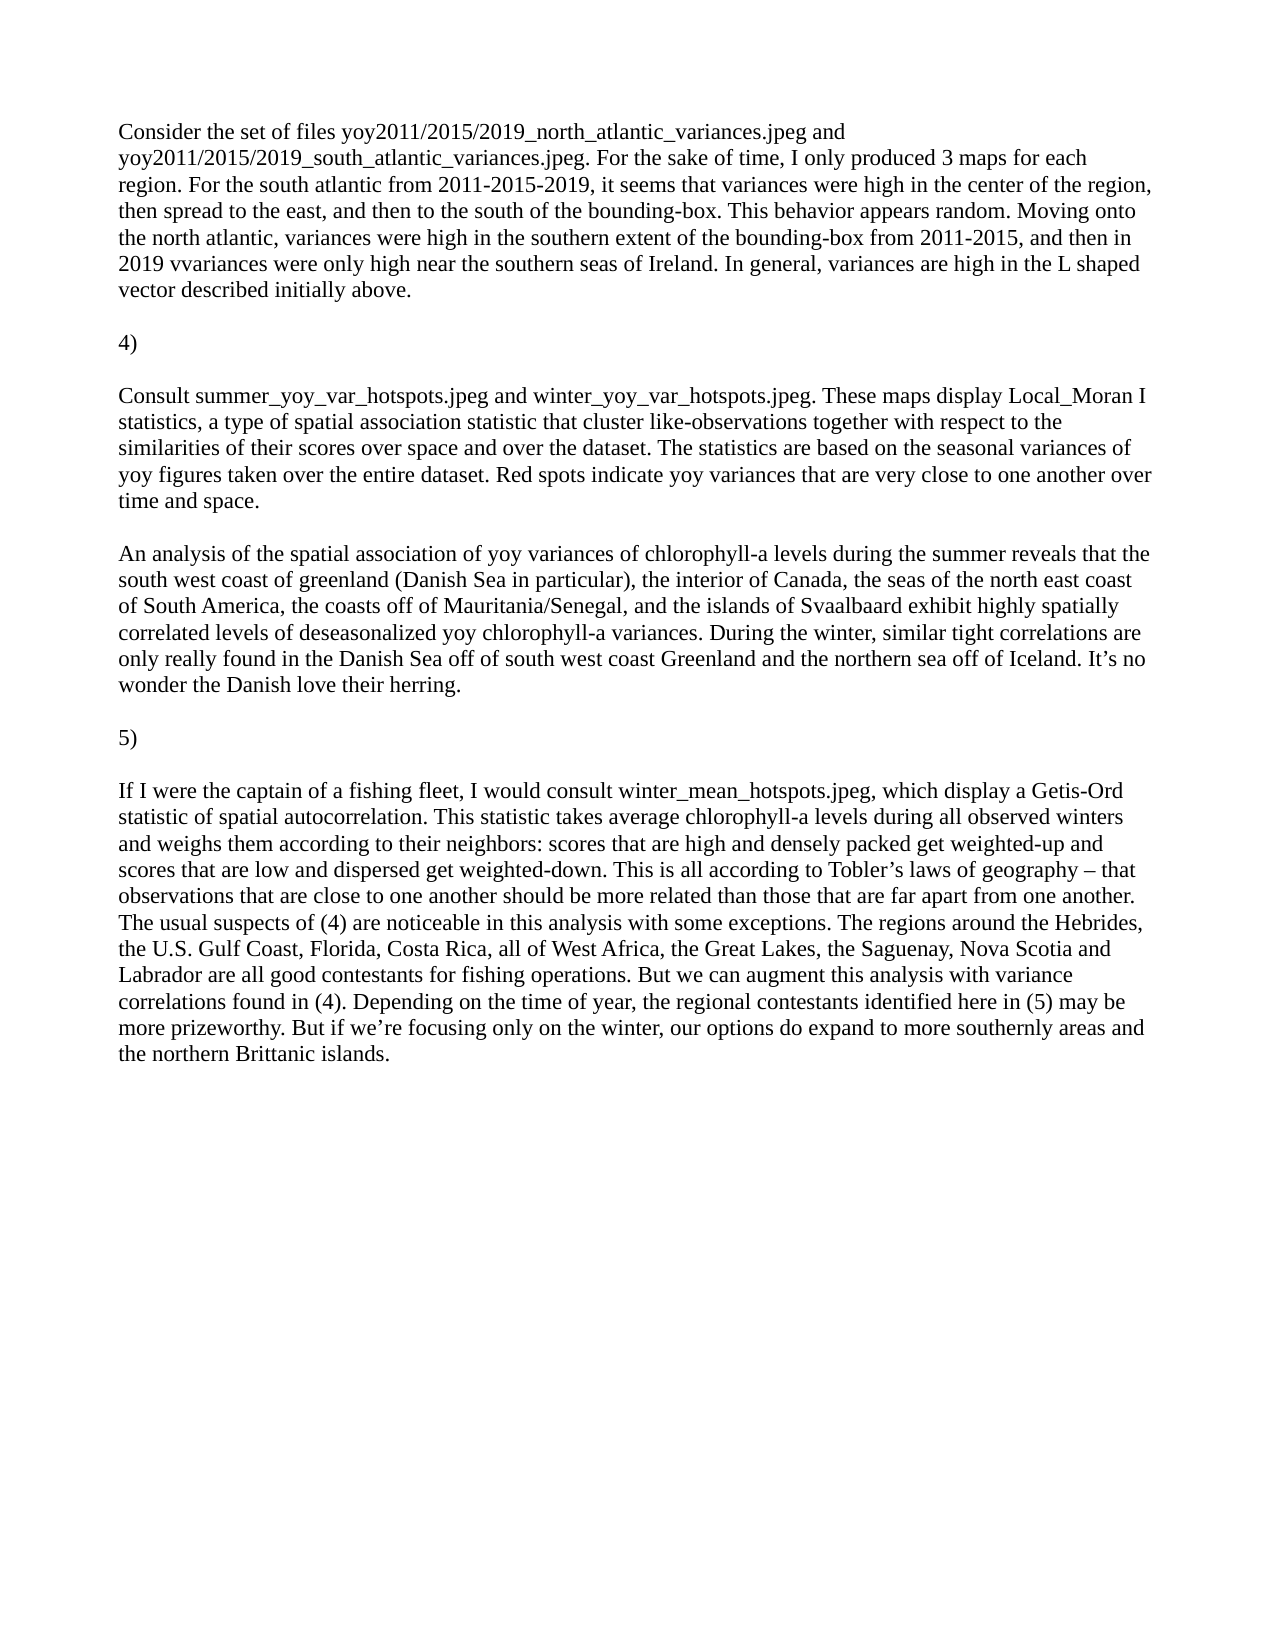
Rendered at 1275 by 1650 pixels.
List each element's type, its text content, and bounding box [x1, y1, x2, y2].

text Consult summer_yoy_var_hotspots.jpeg and winter_yoy_var_hotspots.jpeg. These maps display Local_Moran I statistics, a type of spatial association statistic that cluster like-observations together with respect to the similarities of their scores over space and over the dataset. The statistics are based on the seasonal variances of yoy figures taken over the entire dataset. Red spots indicate yoy variances that are very close to one another over time and space. [118, 382, 1157, 513]
text An analysis of the spatial association of yoy variances of chlorophyll-a levels during the summer reveals that the south west coast of greenland (Danish Sea in particular), the interior of Canada, the seas of the north east coast of South America, the coasts off of Mauritania/Senegal, and the islands of Svaalbaard exhibit highly spatially correlated levels of deseasonalized yoy chlorophyll-a variances. During the winter, similar tight correlations are only really found in the Danish Sea off of south west coast Greenland and the northern sea off of Iceland. It’s no wonder the Danish love their herring. [118, 540, 1157, 698]
text 4) [118, 329, 1157, 355]
text Consider the set of files yoy2011/2015/2019_north_atlantic_variances.jpeg and yoy2011/2015/2019_south_atlantic_variances.jpeg. For the sake of time, I only produced 3 maps for each region. For the south atlantic from 2011-2015-2019, it seems that variances were high in the center of the region, then spread to the east, and then to the south of the bounding-box. This behavior appears random. Moving onto the north atlantic, variances were high in the southern extent of the bounding-box from 2011-2015, and then in 2019 vvariances were only high near the southern seas of Ireland. In general, variances are high in the L shaped vector described initially above. [118, 118, 1157, 303]
text If I were the captain of a fishing fleet, I would consult winter_mean_hotspots.jpeg, which display a Getis-Ord statistic of spatial autocorrelation. This statistic takes average chlorophyll-a levels during all observed winters and weighs them according to their neighbors: scores that are high and densely packed get weighted-up and scores that are low and dispersed get weighted-down. This is all according to Tobler’s laws of geography – that observations that are close to one another should be more related than those that are far apart from one another. The usual suspects of (4) are noticeable in this analysis with some exceptions. The regions around the Hebrides, the U.S. Gulf Coast, Florida, Costa Rica, all of West Africa, the Great Lakes, the Saguenay, Nova Scotia and Labrador are all good contestants for fishing operations. But we can augment this analysis with variance correlations found in (4). Depending on the time of year, the regional contestants identified here in (5) may be more prizeworthy. But if we’re focusing only on the winter, our options do expand to more southernly areas and the northern Brittanic islands. [118, 777, 1157, 1067]
text 5) [118, 724, 1157, 751]
